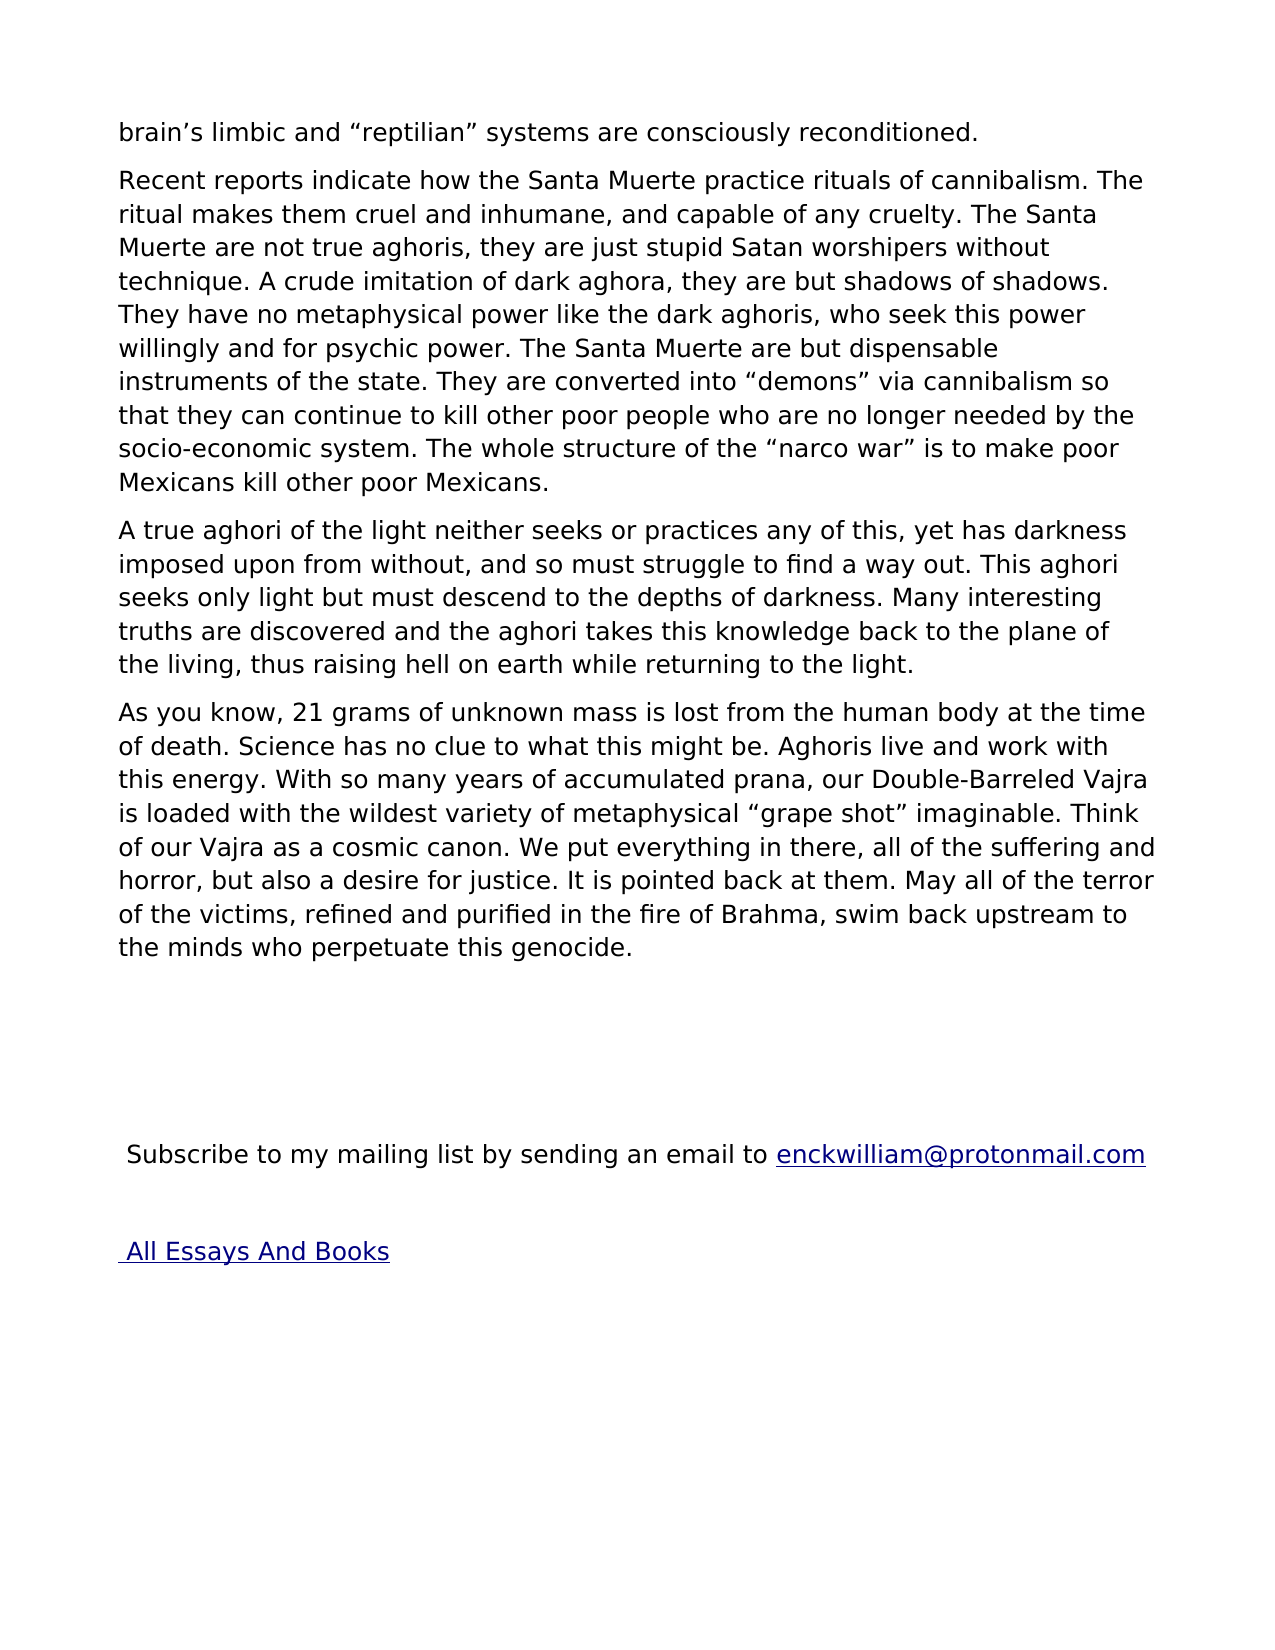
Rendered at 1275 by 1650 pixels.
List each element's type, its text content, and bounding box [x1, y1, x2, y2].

text Recent reports indicate how the Santa Muerte practice rituals of cannibalism. The ritual makes them cruel and inhumane, and capable of any cruelty. The Santa Muerte are not true aghoris, they are just stupid Satan worshipers without technique. A crude imitation of dark aghora, they are but shadows of shadows. They have no metaphysical power like the dark aghoris, who seek this power willingly and for psychic power. The Santa Muerte are but dispensable instruments of the state. They are converted into “demons” via cannibalism so that they can continue to kill other poor people who are no longer needed by the socio-economic system. The whole structure of the “narco war” is to make poor Mexicans kill other poor Mexicans. [118, 166, 1157, 497]
text As you know, 21 grams of unknown mass is lost from the human body at the time of death. Science has no clue to what this might be. Aghoris live and work with this energy. With so many years of accumulated prana, our Double-Barreled Vajra is loaded with the wildest variety of metaphysical “grape shot” imaginable. Think of our Vajra as a cosmic canon. We put everything in there, all of the suffering and horror, but also a desire for justice. It is pointed back at them. May all of the terror of the victims, refined and purified in the fire of Brahma, swim back upstream to the minds who perpetuate this genocide. [118, 698, 1157, 962]
text Subscribe to my mailing list by sending an email to enckwilliam@protonmail.com [118, 1107, 1157, 1169]
text brain’s limbic and “reptilian” systems are consciously reconditioned. [118, 118, 1157, 147]
text A true aghori of the light neither seeks or practices any of this, yet has darkness imposed upon from without, and so must struggle to find a way out. This aghori seeks only light but must descend to the depths of darkness. Many interesting truths are discovered and the aghori takes this knowledge back to the plane of the living, thus raising hell on earth while returning to the light. [118, 516, 1157, 679]
text All Essays And Books [118, 1237, 1157, 1294]
